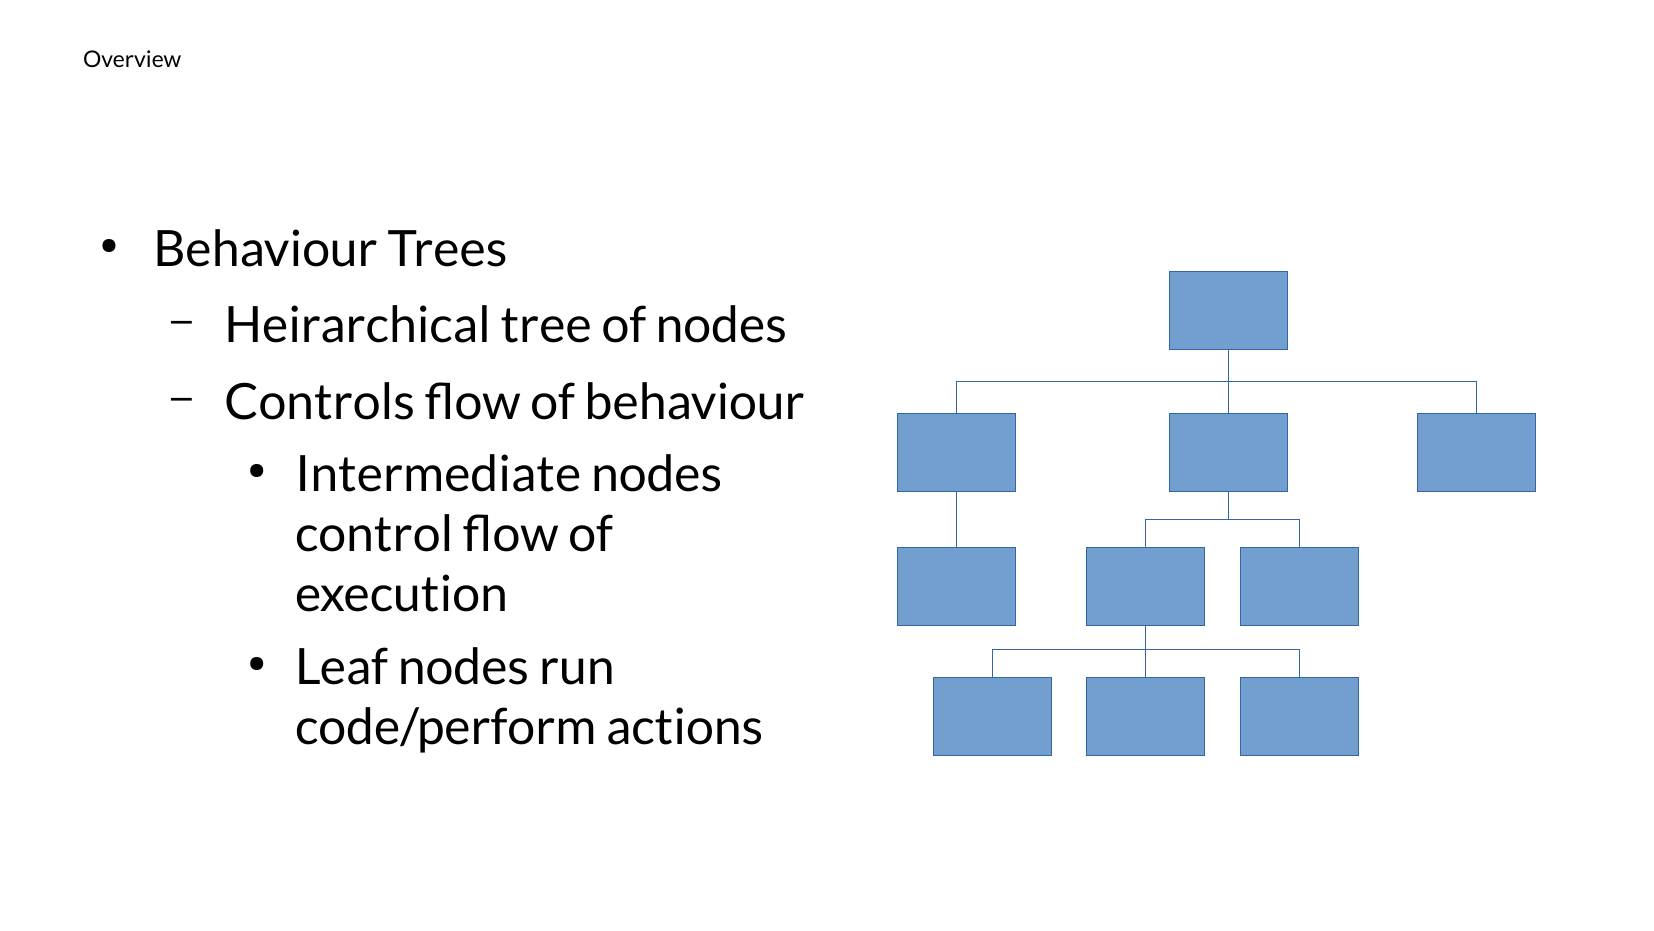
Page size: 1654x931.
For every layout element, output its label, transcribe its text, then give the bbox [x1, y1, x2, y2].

text_box [1169, 271, 1288, 350]
title Overview [83, 0, 1571, 119]
text_box [897, 413, 1016, 492]
text_box [1086, 547, 1205, 626]
list Behaviour Trees Heirarchical tree of nodes Controls flow of behaviour Intermediate nodes control flow of execution Leaf nodes run code/perform actions [82, 217, 809, 839]
text_box [1417, 413, 1536, 492]
text_box [1086, 677, 1205, 756]
text_box [1240, 677, 1359, 756]
text_box [897, 547, 1016, 626]
text_box [1240, 547, 1359, 626]
text_box [1169, 413, 1288, 492]
text_box [933, 677, 1052, 756]
